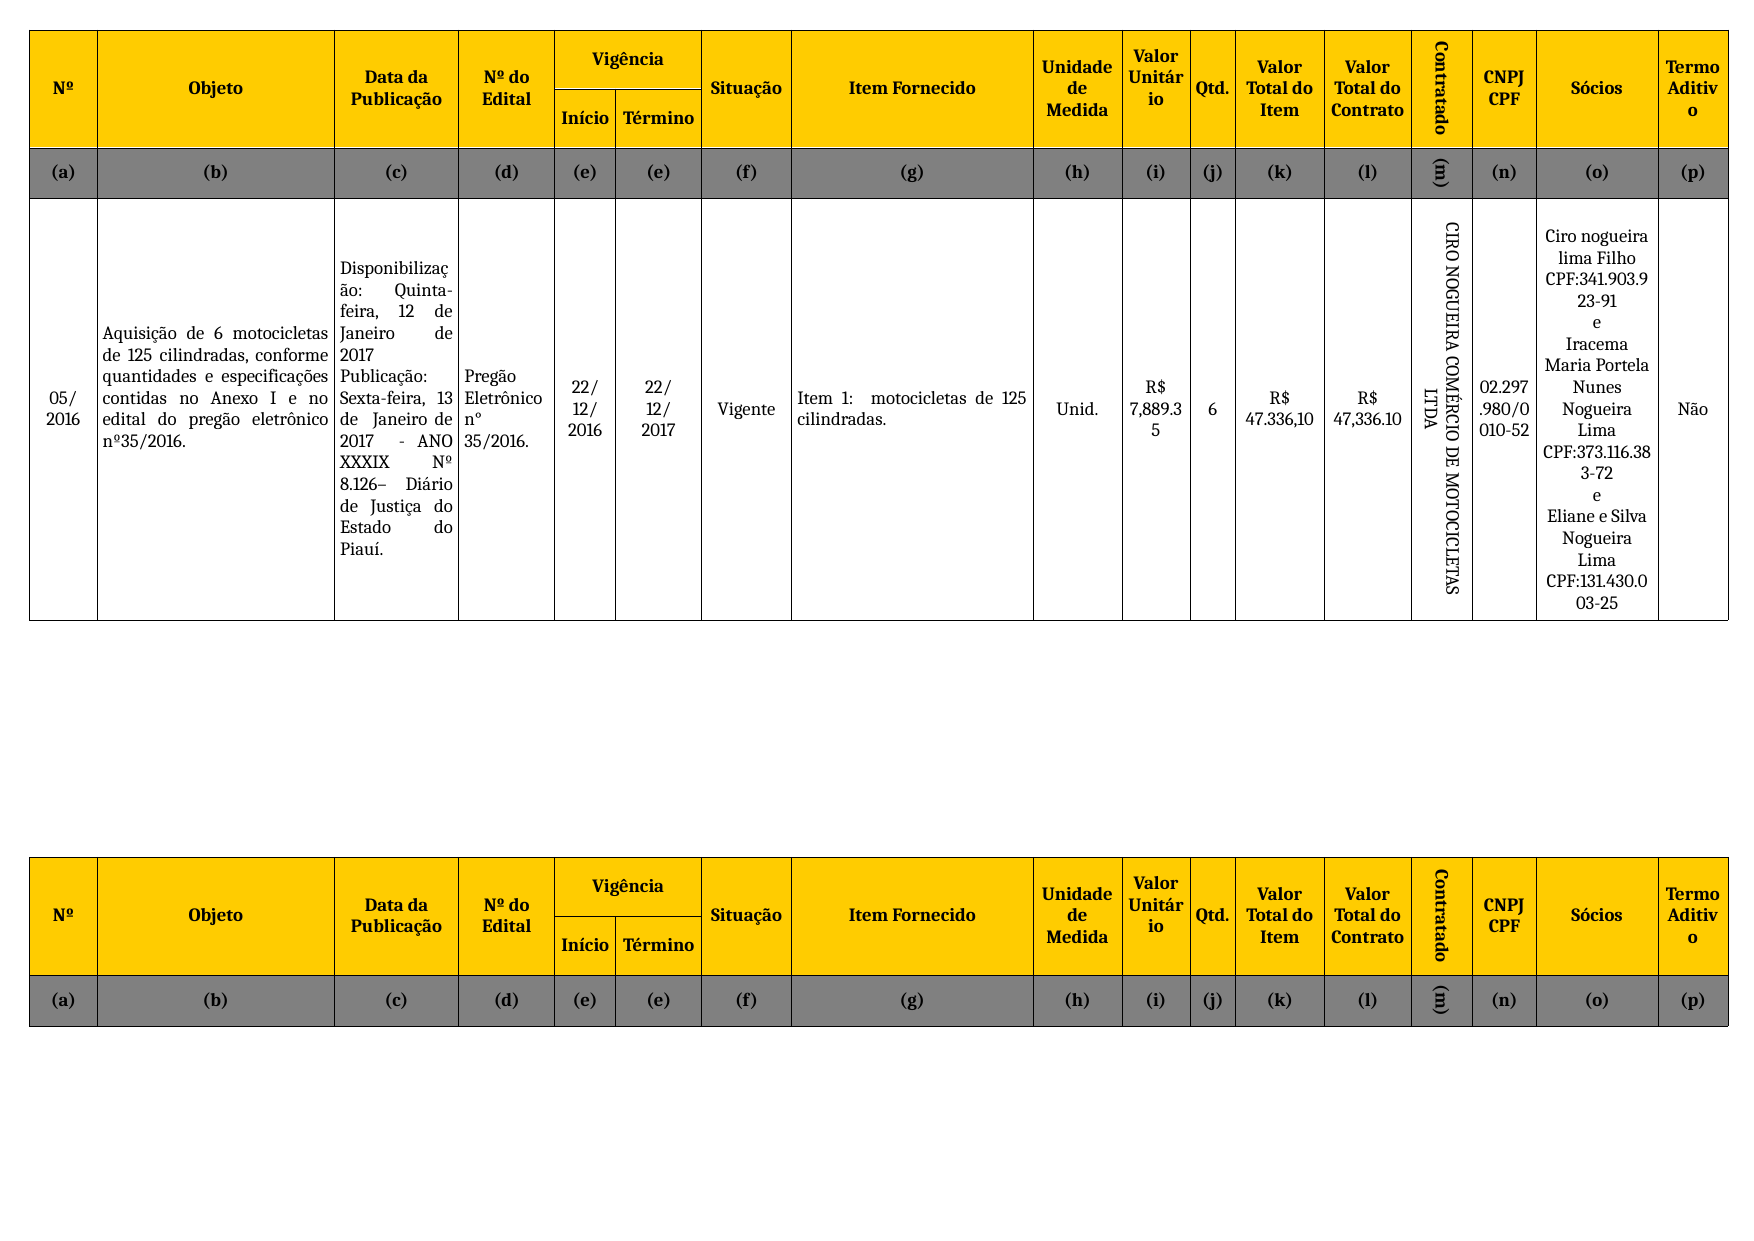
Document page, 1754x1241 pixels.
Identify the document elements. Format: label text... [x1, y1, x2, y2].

table_cell (k) [1236, 149, 1324, 198]
table_cell 6 [1191, 199, 1235, 619]
table_header Valor Unitário [1123, 31, 1190, 147]
table_cell Item 1: motocicletas de 125 cilindradas. [792, 199, 1033, 619]
table_header Unidade de Medida [1034, 858, 1122, 975]
table_cell (i) [1123, 149, 1190, 198]
table_cell (o) [1537, 976, 1658, 1026]
table_cell (b) [98, 976, 334, 1026]
table_cell (j) [1191, 976, 1235, 1026]
table_cell 05/ 2016 [30, 199, 97, 619]
table_cell R$ 7.889,35 [1123, 199, 1190, 619]
table_header Qtd. [1191, 31, 1235, 147]
table_cell (d) [459, 976, 554, 1026]
table_cell (k) [1236, 976, 1324, 1026]
table_cell (n) [1473, 976, 1536, 1026]
table_cell Não [1659, 199, 1728, 619]
table_cell (g) [792, 976, 1033, 1026]
table_cell Ciro nogueira lima Filho CPF:341.903.923-91 e Iracema Maria Portela Nunes Nogueira Lima CPF:373.116.383-72 e Eliane e Silva Nogueira Lima CPF:131.430.003-25 [1537, 199, 1658, 619]
table_cell Disponibilização: Quinta-feira, 12 de Janeiro de 2017 Publicação: Sexta-feira, 13 de Janeiro de 2017 - ANO XXXIX Nº 8.126– Diário de Justiça do Estado do Piauí. [335, 199, 458, 619]
table_cell (e) [555, 149, 615, 198]
table_header Item Fornecido [792, 31, 1033, 147]
table_cell (f) [702, 976, 791, 1026]
table_header Termo Aditivo [1659, 858, 1728, 975]
table_cell Aquisição de 6 motocicletas de 125 cilindradas, conforme quantidades e especificações contidas no Anexo I e no edital do pregão eletrônico nº35/2016. [98, 199, 334, 619]
table_cell CIRO NOGUEIRA COMÉRCIO DE MOTOCICLETAS LTDA [1412, 199, 1472, 619]
table_header Valor Total do Item [1236, 31, 1324, 147]
table_header Vigência [555, 31, 701, 88]
table_header Data da Publicação [335, 858, 458, 975]
table_header Sócios [1537, 31, 1658, 147]
table_cell (a) [30, 149, 97, 198]
table_cell (m) [1412, 149, 1472, 198]
table_cell (n) [1473, 149, 1536, 198]
table_cell (e) [555, 976, 615, 1026]
table_cell (e) [616, 976, 701, 1026]
table_cell (o) [1537, 149, 1658, 198]
table_cell (p) [1659, 149, 1728, 198]
table_header Situação [702, 31, 791, 147]
table_cell Unid. [1034, 199, 1122, 619]
table_cell (m) [1412, 976, 1472, 1026]
table_cell Pregão Eletrônico n° 35/2016. [459, 199, 554, 619]
table_header Nº do Edital [459, 31, 554, 147]
table_header Objeto [98, 858, 334, 975]
table_cell (i) [1123, 976, 1190, 1026]
table_cell Término [616, 917, 701, 975]
table_cell Início [555, 90, 615, 147]
table_header Valor Total do Contrato [1325, 31, 1411, 147]
table_cell 22/ 12/ 2016 [555, 199, 615, 619]
table_header Vigência [555, 858, 701, 916]
table_cell (h) [1034, 976, 1122, 1026]
table_cell (h) [1034, 149, 1122, 198]
table_cell (l) [1325, 149, 1411, 198]
table_header Nº [30, 858, 97, 975]
table_header Termo Aditivo [1659, 31, 1728, 147]
table_header Contratado [1412, 858, 1472, 975]
table_cell Vigente [702, 199, 791, 619]
table_header Unidade de Medida [1034, 31, 1122, 147]
table_header Valor Unitário [1123, 858, 1190, 975]
table_cell (c) [335, 149, 458, 198]
table_cell (l) [1325, 976, 1411, 1026]
table_cell (e) [616, 149, 701, 198]
table_header Valor Total do Contrato [1325, 858, 1411, 975]
table_header CNPJ CPF [1473, 858, 1536, 975]
table_cell 22/ 12/ 2017 [616, 199, 701, 619]
table_header Valor Total do Item [1236, 858, 1324, 975]
table_cell Término [616, 90, 701, 147]
table_cell (c) [335, 976, 458, 1026]
table_header Contratado [1412, 31, 1472, 147]
table_cell (p) [1659, 976, 1728, 1026]
table_header Sócios [1537, 858, 1658, 975]
table_cell (a) [30, 976, 97, 1026]
table_header Nº [30, 31, 97, 147]
table_header CNPJ CPF [1473, 31, 1536, 147]
table_cell Início [555, 917, 615, 975]
table_cell 02.297.980/0010-52 [1473, 199, 1536, 619]
table_cell (f) [702, 149, 791, 198]
table_header Objeto [98, 31, 334, 147]
table_cell (j) [1191, 149, 1235, 198]
table_header Data da Publicação [335, 31, 458, 147]
table_cell (b) [98, 149, 334, 198]
table_cell R$ 47.336,10 [1325, 199, 1411, 619]
table_cell (g) [792, 149, 1033, 198]
table_cell (d) [459, 149, 554, 198]
table_header Nº do Edital [459, 858, 554, 975]
table_header Qtd. [1191, 858, 1235, 975]
table_cell R$ 47.336,10 [1236, 199, 1324, 619]
table_header Item Fornecido [792, 858, 1033, 975]
table_header Situação [702, 858, 791, 975]
